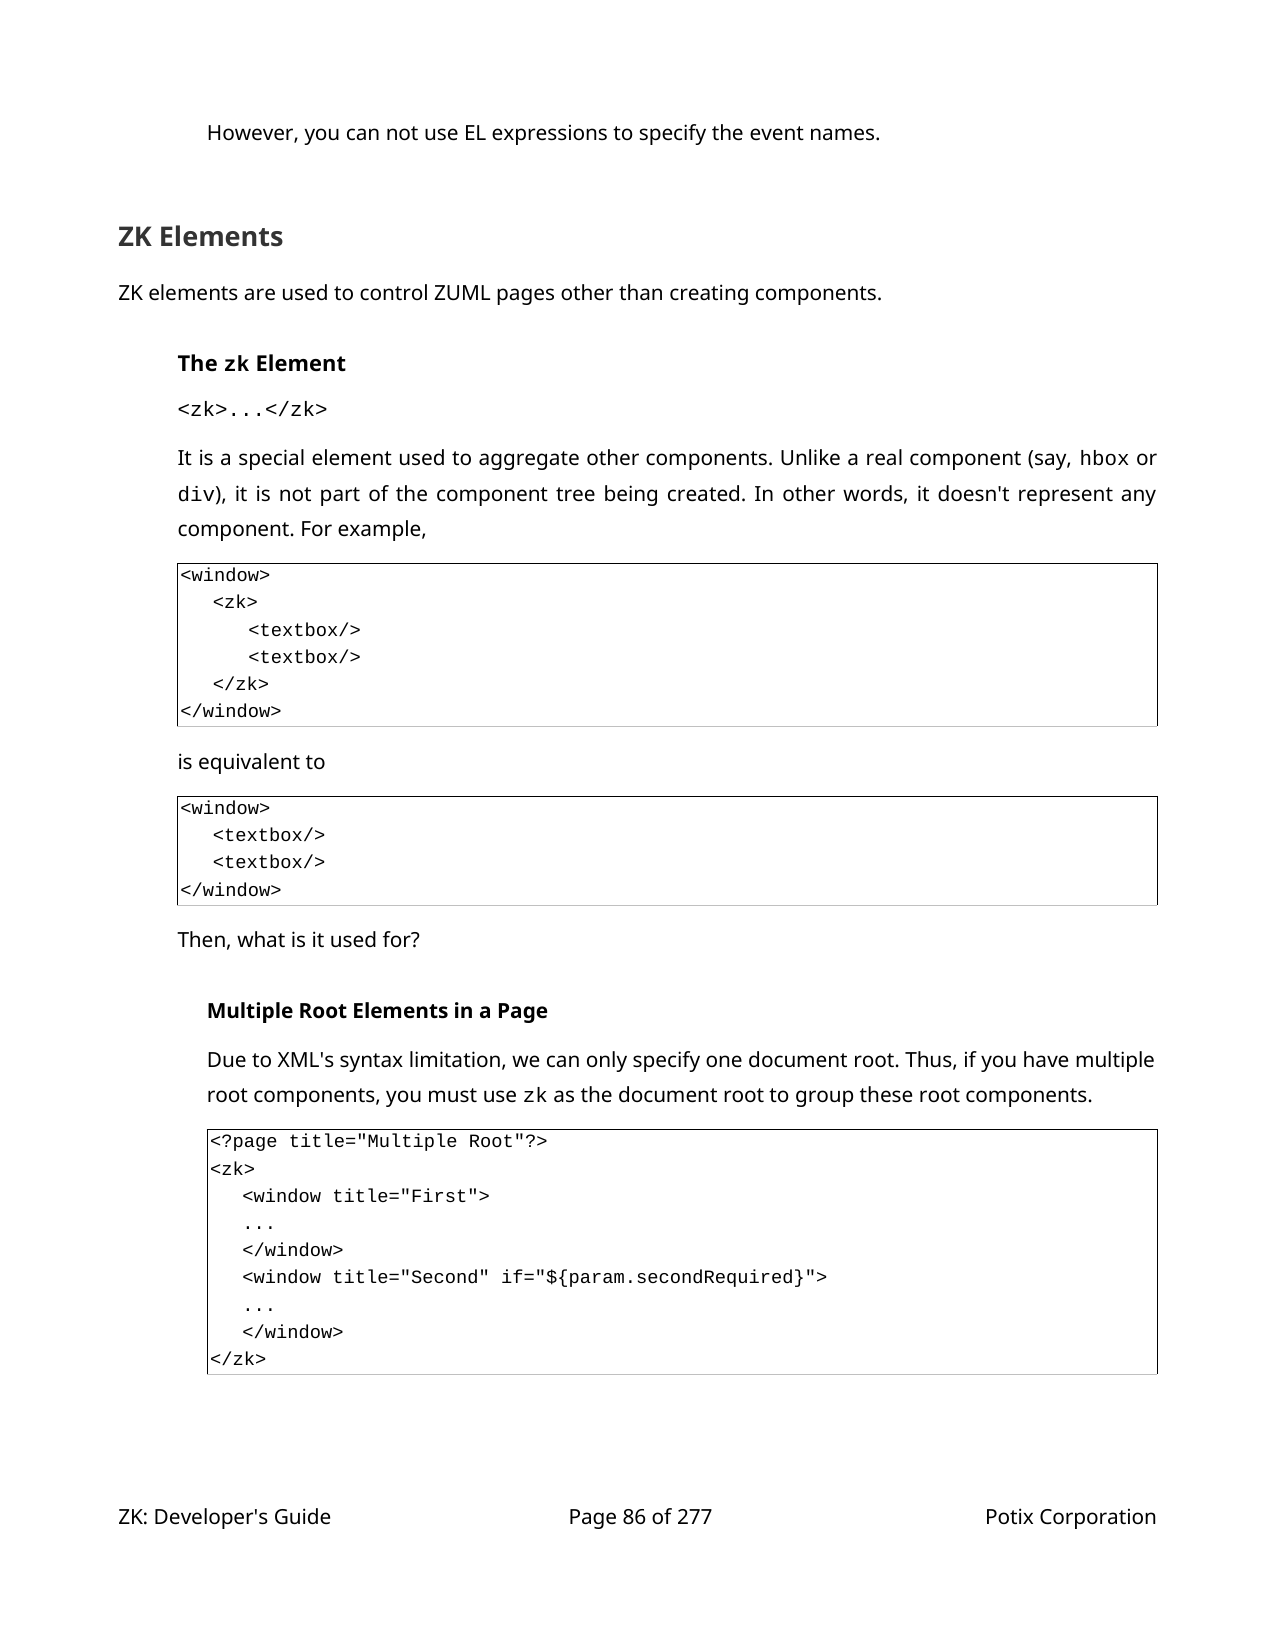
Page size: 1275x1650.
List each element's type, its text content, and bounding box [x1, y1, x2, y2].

text is equivalent to [177, 747, 1157, 775]
text </window> [178, 699, 1157, 726]
text <textbox/> [178, 617, 1157, 642]
subtitle ZK Elements [118, 217, 1157, 254]
text </window> [208, 1238, 1157, 1262]
subtitle The zk Element [177, 348, 1157, 378]
text ... [208, 1292, 1157, 1317]
text <zk> [208, 1156, 1157, 1181]
text ... [208, 1211, 1157, 1235]
text It is a special element used to aggregate other components. Unlike a real component (say, hbox or div), it is not part of the component tree being created. In other words, it doesn't represent any component. For example, [177, 443, 1157, 542]
text </window> [208, 1319, 1157, 1344]
text <window> [178, 564, 1157, 587]
text Then, what is it used for? [177, 925, 1157, 953]
text <textbox/> [178, 645, 1157, 669]
text </window> [178, 877, 1157, 905]
text <window title="Second" if="${param.secondRequired}"> [208, 1265, 1157, 1289]
text <window> [178, 797, 1157, 820]
text </zk> [178, 672, 1157, 696]
text ZK elements are used to control ZUML pages other than creating components. [118, 278, 1157, 306]
text <window title="First"> [208, 1184, 1157, 1208]
text <textbox/> [178, 823, 1157, 847]
text </zk> [208, 1347, 1157, 1374]
text <zk> [178, 590, 1157, 614]
text However, you can not use EL expressions to specify the event names. [207, 118, 1157, 146]
text <?page title="Multiple Root"?> [208, 1130, 1157, 1153]
subtitle Multiple Root Elements in a Page [207, 996, 1157, 1024]
text <zk>...</zk> [177, 399, 1157, 423]
text <textbox/> [178, 850, 1157, 874]
text Due to XML's syntax limitation, we can only specify one document root. Thus, if you have multiple root components, you must use zk as the document root to group these root components. [207, 1045, 1157, 1109]
